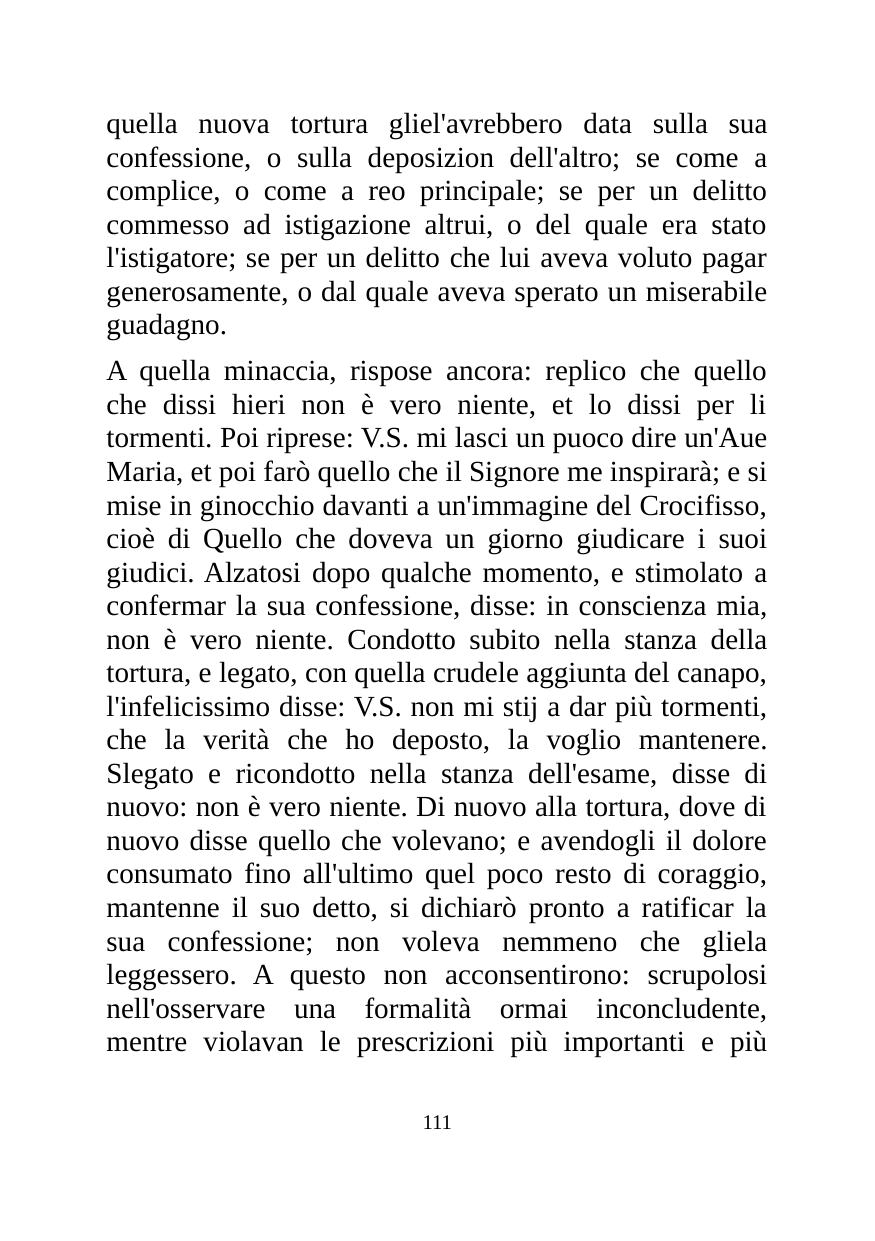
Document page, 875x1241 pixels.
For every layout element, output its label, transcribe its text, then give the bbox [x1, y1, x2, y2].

text A quella minaccia, rispose ancora: replico che quello che dissi hieri non è vero niente, et lo dissi per li tormenti. Poi riprese: V.S. mi lasci un puoco dire un'Aue Maria, et poi farò quello che il Signore me inspirarà; e si mise in ginocchio davanti a un'immagine del Crocifisso, cioè di Quello che doveva un giorno giudicare i suoi giudici. Alzatosi dopo qualche momento, e stimolato a confermar la sua confessione, disse: in conscienza mia, non è vero niente. Condotto subito nella stanza della tortura, e legato, con quella crudele aggiunta del canapo, l'infelicissimo disse: V.S. non mi stij a dar più tormenti, che la verità che ho deposto, la voglio mantenere. Slegato e ricondotto nella stanza dell'esame, disse di nuovo: non è vero niente. Di nuovo alla tortura, dove di nuovo disse quello che volevano; e avendogli il dolore consumato fino all'ultimo quel poco resto di coraggio, mantenne il suo detto, si dichiarò pronto a ratificar la sua confessione; non voleva nemmeno che gliela leggessero. A questo non acconsentirono: scrupolosi nell'osservare una formalità ormai inconcludente, mentre violavan le prescrizioni più importanti e più [106, 353, 768, 1058]
text quella nuova tortura gliel'avrebbero data sulla sua confessione, o sulla deposizion dell'altro; se come a complice, o come a reo principale; se per un delitto commesso ad istigazione altrui, o del quale era stato l'istigatore; se per un delitto che lui aveva voluto pagar generosamente, o dal quale aveva sperato un miserabile guadagno. [106, 106, 768, 341]
